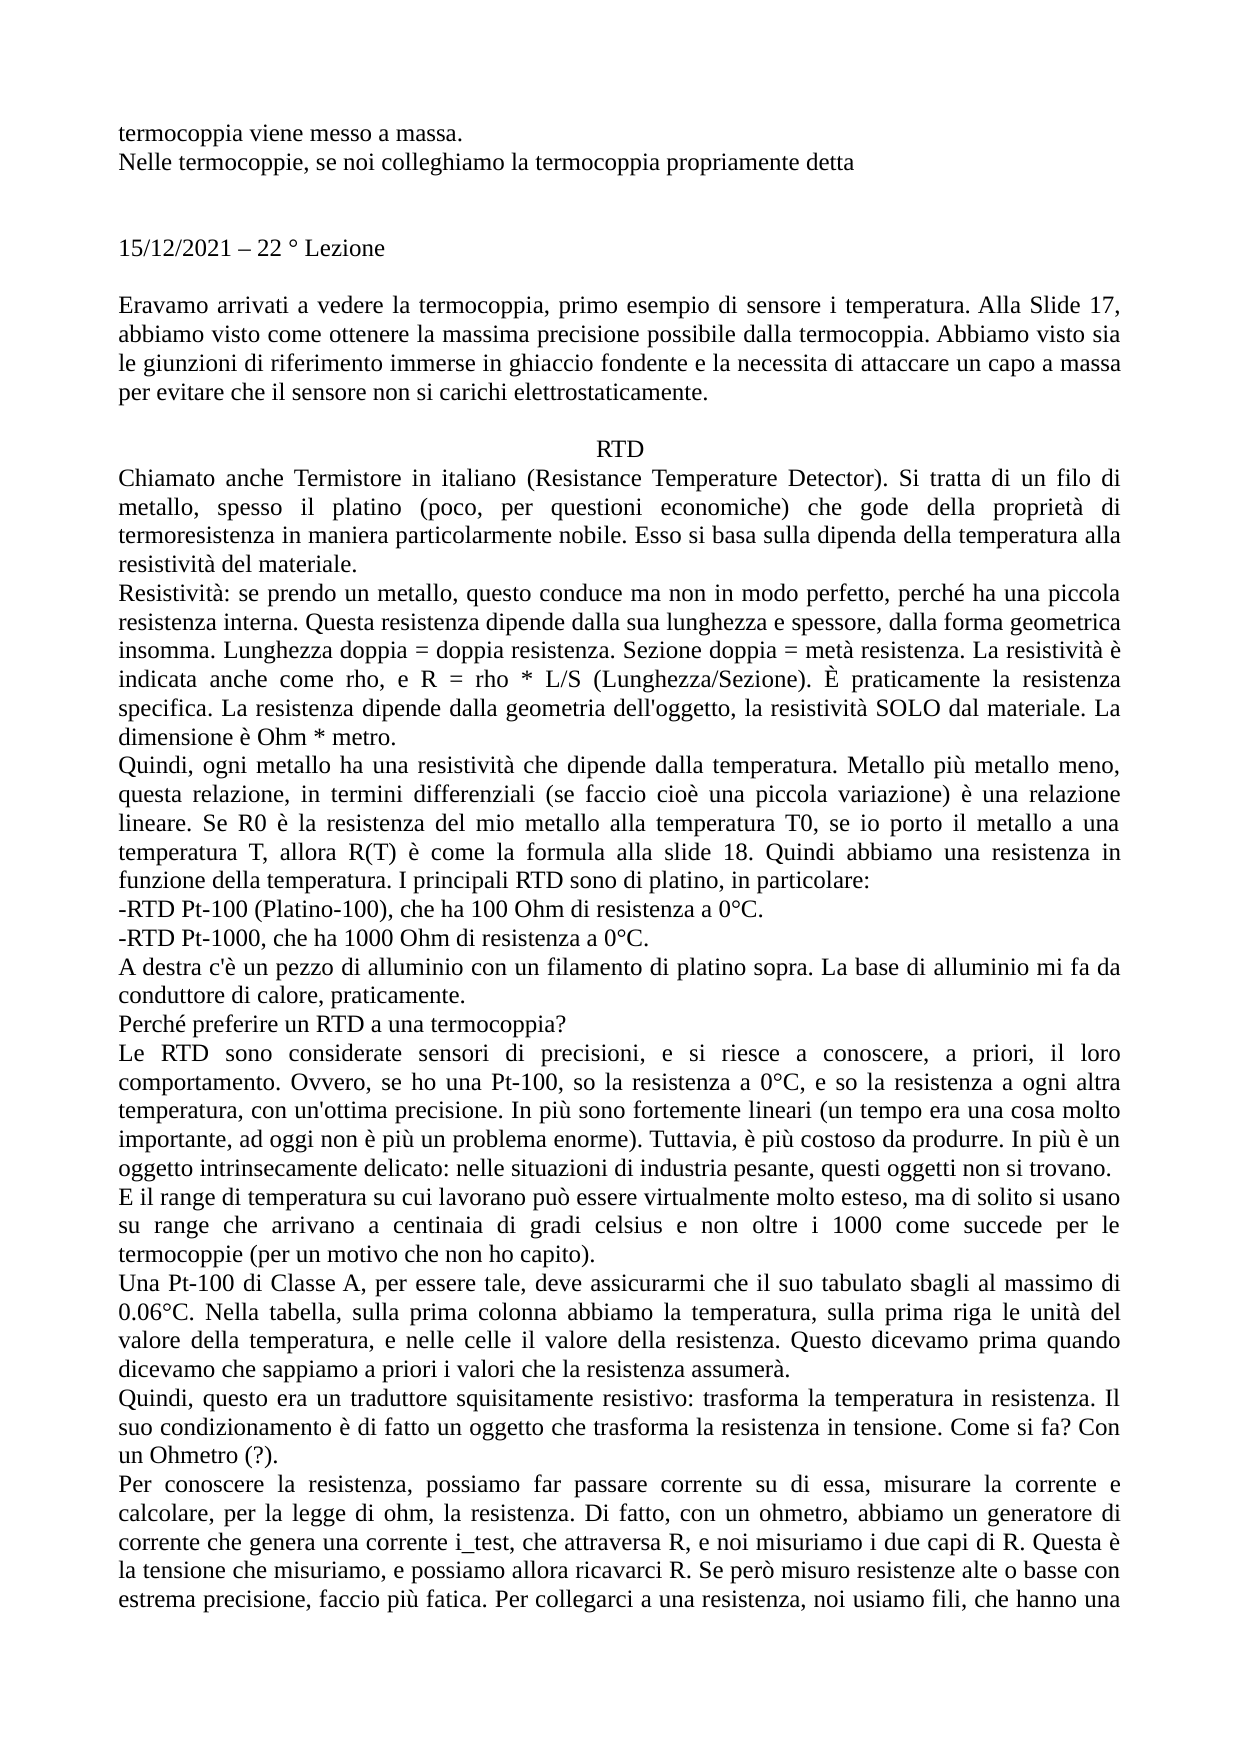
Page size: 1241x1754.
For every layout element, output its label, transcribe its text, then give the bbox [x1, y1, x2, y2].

text Nelle termocoppie, se noi colleghiamo la termocoppia propriamente detta [118, 147, 1122, 176]
text E il range di temperatura su cui lavorano può essere virtualmente molto esteso, ma di solito si usano su range che arrivano a centinaia di gradi celsius e non oltre i 1000 come succede per le termocoppie (per un motivo che non ho capito). [118, 1182, 1122, 1268]
text A destra c'è un pezzo di alluminio con un filamento di platino sopra. La base di alluminio mi fa da conduttore di calore, praticamente. [118, 952, 1122, 1009]
text Chiamato anche Termistore in italiano (Resistance Temperature Detector). Si tratta di un filo di metallo, spesso il platino (poco, per questioni economiche) che gode della proprietà di termoresistenza in maniera particolarmente nobile. Esso si basa sulla dipenda della temperatura alla resistività del materiale. [118, 463, 1122, 578]
text RTD [118, 434, 1122, 463]
text 15/12/2021 – 22 ° Lezione [118, 233, 1122, 262]
text Per conoscere la resistenza, possiamo far passare corrente su di essa, misurare la corrente e calcolare, per la legge di ohm, la resistenza. Di fatto, con un ohmetro, abbiamo un generatore di corrente che genera una corrente i_test, che attraversa R, e noi misuriamo i due capi di R. Questa è la tensione che misuriamo, e possiamo allora ricavarci R. Se però misuro resistenze alte o basse con estrema precisione, faccio più fatica. Per collegarci a una resistenza, noi usiamo fili, che hanno una [118, 1469, 1122, 1613]
text -RTD Pt-100 (Platino-100), che ha 100 Ohm di resistenza a 0°C. [118, 894, 1122, 923]
text Una Pt-100 di Classe A, per essere tale, deve assicurarmi che il suo tabulato sbagli al massimo di 0.06°C. Nella tabella, sulla prima colonna abbiamo la temperatura, sulla prima riga le unità del valore della temperatura, e nelle celle il valore della resistenza. Questo dicevamo prima quando dicevamo che sappiamo a priori i valori che la resistenza assumerà. [118, 1268, 1122, 1383]
text -RTD Pt-1000, che ha 1000 Ohm di resistenza a 0°C. [118, 923, 1122, 952]
text Resistività: se prendo un metallo, questo conduce ma non in modo perfetto, perché ha una piccola resistenza interna. Questa resistenza dipende dalla sua lunghezza e spessore, dalla forma geometrica insomma. Lunghezza doppia = doppia resistenza. Sezione doppia = metà resistenza. La resistività è indicata anche come rho, e R = rho * L/S (Lunghezza/Sezione). È praticamente la resistenza specifica. La resistenza dipende dalla geometria dell'oggetto, la resistività SOLO dal materiale. La dimensione è Ohm * metro. [118, 578, 1122, 751]
text Quindi, ogni metallo ha una resistività che dipende dalla temperatura. Metallo più metallo meno, questa relazione, in termini differenziali (se faccio cioè una piccola variazione) è una relazione lineare. Se R0 è la resistenza del mio metallo alla temperatura T0, se io porto il metallo a una temperatura T, allora R(T) è come la formula alla slide 18. Quindi abbiamo una resistenza in funzione della temperatura. I principali RTD sono di platino, in particolare: [118, 751, 1122, 894]
text Perché preferire un RTD a una termocoppia? [118, 1009, 1122, 1038]
text Quindi, questo era un traduttore squisitamente resistivo: trasforma la temperatura in resistenza. Il suo condizionamento è di fatto un oggetto che trasforma la resistenza in tensione. Come si fa? Con un Ohmetro (?). [118, 1383, 1122, 1469]
text Eravamo arrivati a vedere la termocoppia, primo esempio di sensore i temperatura. Alla Slide 17, abbiamo visto come ottenere la massima precisione possibile dalla termocoppia. Abbiamo visto sia le giunzioni di riferimento immerse in ghiaccio fondente e la necessita di attaccare un capo a massa per evitare che il sensore non si carichi elettrostaticamente. [118, 291, 1122, 406]
text Le RTD sono considerate sensori di precisioni, e si riesce a conoscere, a priori, il loro comportamento. Ovvero, se ho una Pt-100, so la resistenza a 0°C, e so la resistenza a ogni altra temperatura, con un'ottima precisione. In più sono fortemente lineari (un tempo era una cosa molto importante, ad oggi non è più un problema enorme). Tuttavia, è più costoso da produrre. In più è un oggetto intrinsecamente delicato: nelle situazioni di industria pesante, questi oggetti non si trovano. [118, 1038, 1122, 1182]
text termocoppia viene messo a massa. [118, 118, 1122, 147]
